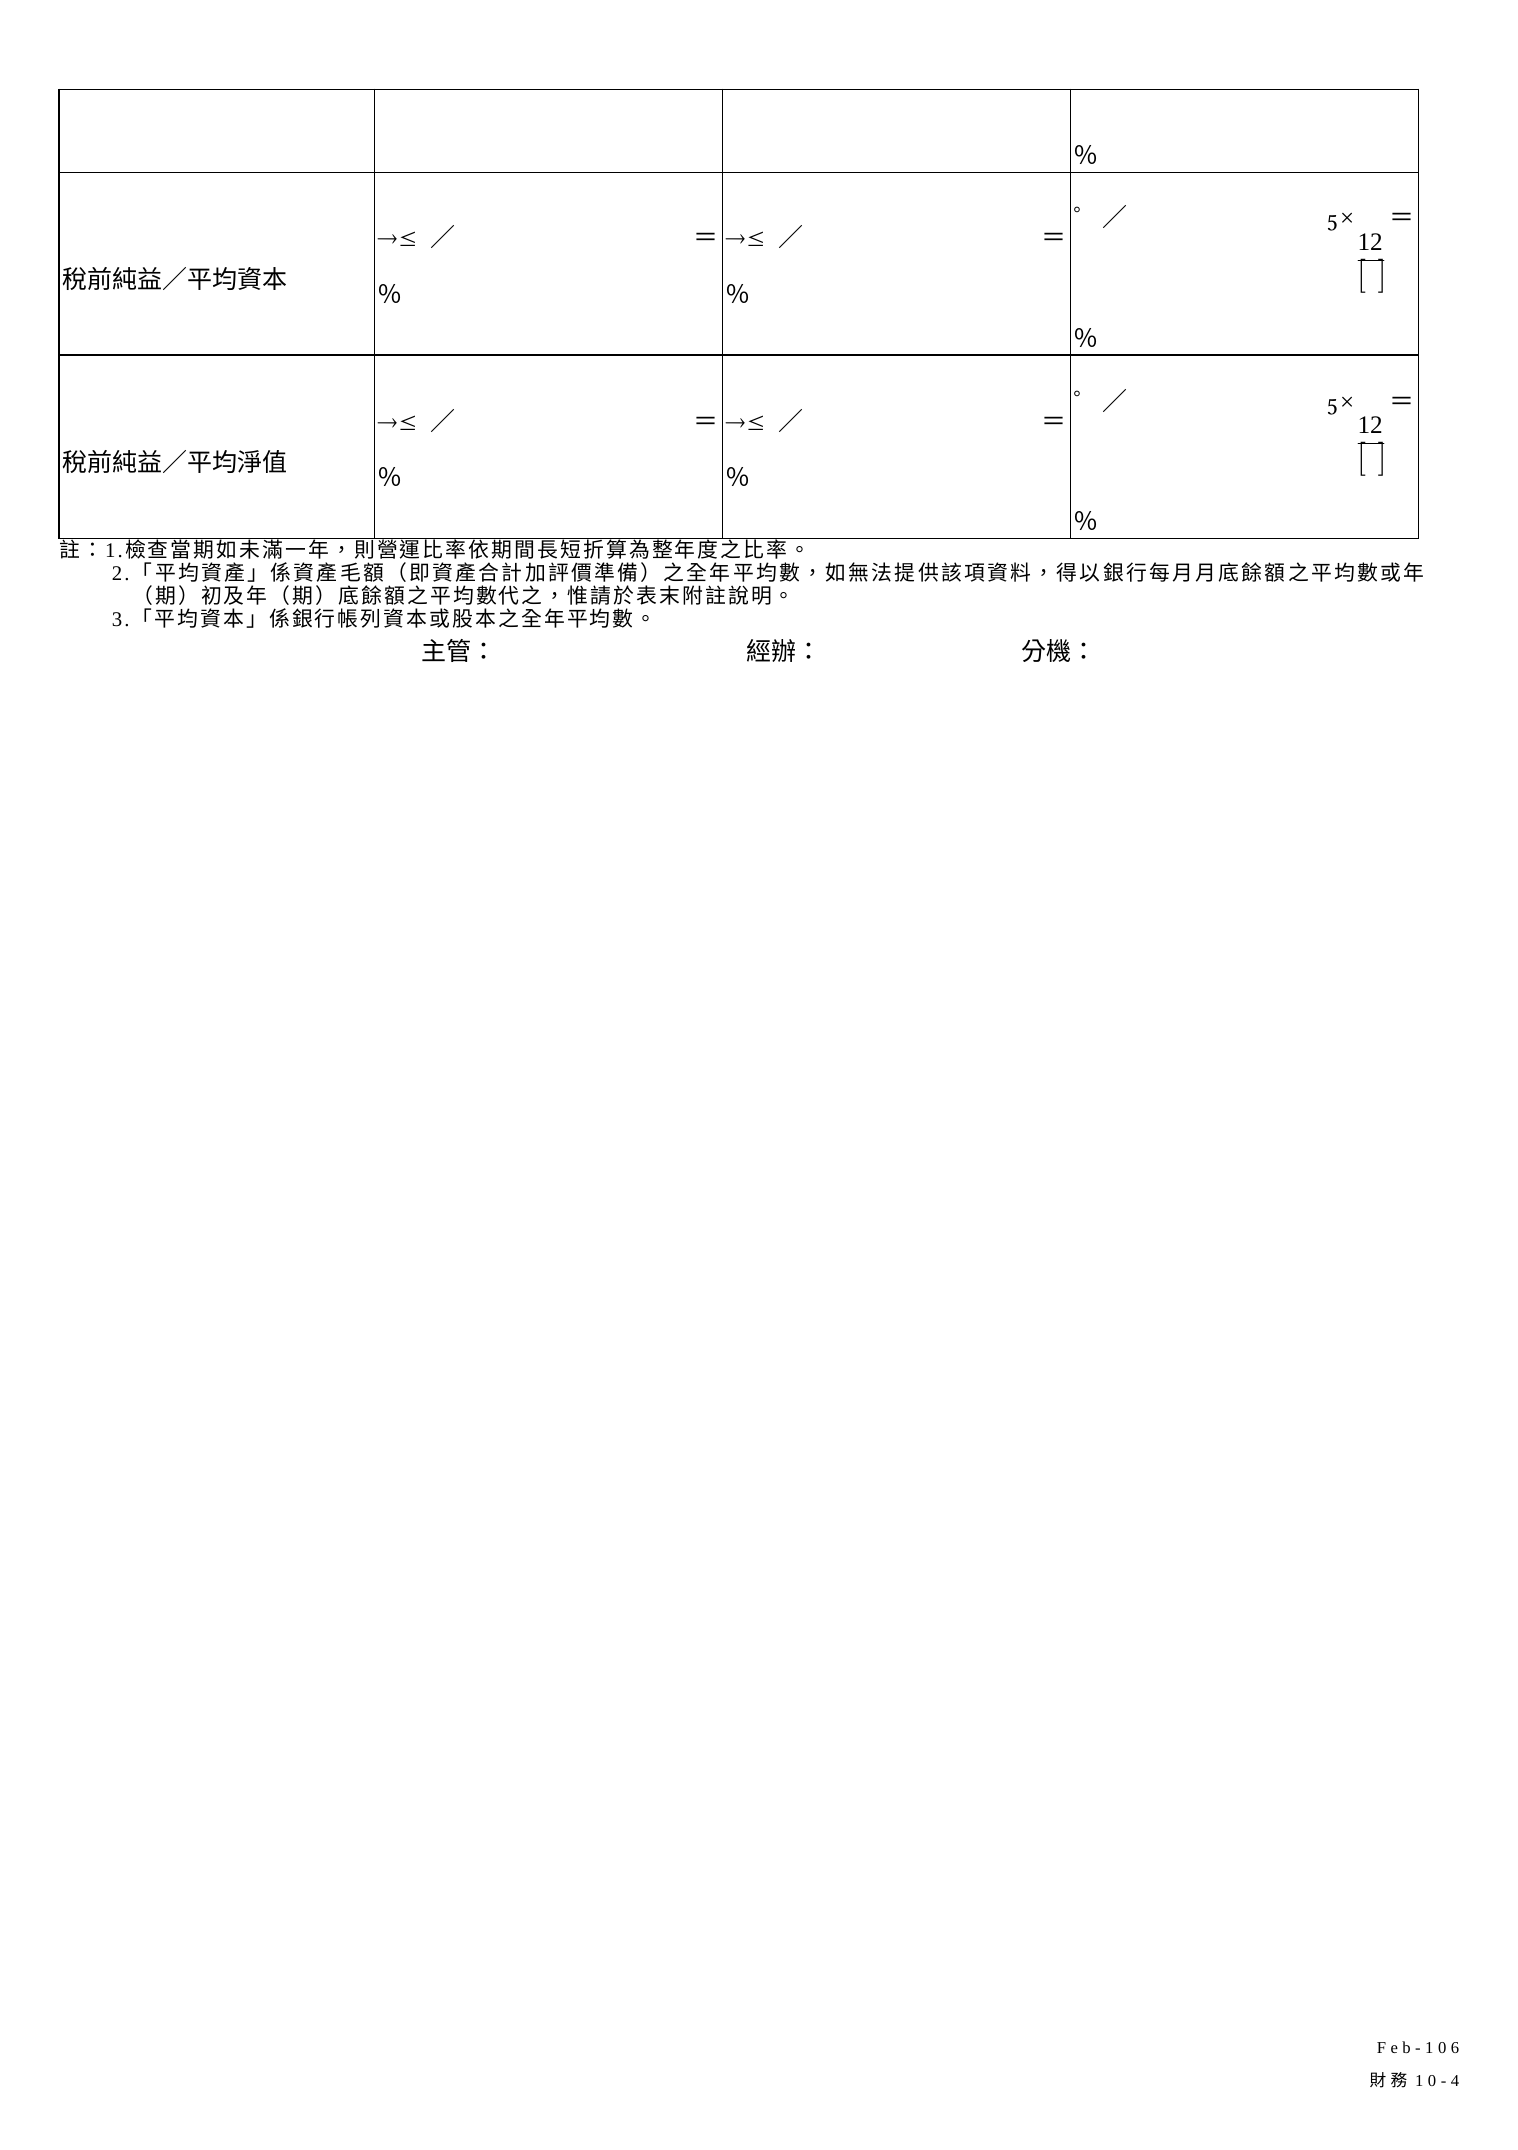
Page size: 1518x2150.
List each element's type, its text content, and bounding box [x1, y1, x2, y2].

table_cell [60, 90, 374, 171]
table_cell  ／ ＝ ％ [375, 173, 722, 354]
table_cell [723, 90, 1070, 171]
table_cell  ／ ＝ ％ [723, 356, 1070, 537]
text 主管： 經辦： 分機： [59, 631, 1459, 668]
table_cell 稅前純益／平均資本 [60, 173, 374, 354]
table_cell  ／ ×＝ ％ [1071, 90, 1418, 171]
table_cell  ／ ×＝ ％ [1071, 356, 1418, 537]
text 3.「平均資本」係銀行帳列資本或股本之全年平均數。 [112, 608, 1459, 631]
table_cell 稅前純益／平均淨值 [60, 356, 374, 537]
text 2.「平均資產」係資產毛額（即資產合計加評價準備）之全年平均數，如無法提供該項資料，得以銀行每月月底餘額之平均數或年（期）初及年（期）底餘額之平均數代之，惟請於表末附註說明。 [112, 562, 1425, 608]
table_cell  ／ ×＝ ％ [1071, 173, 1418, 354]
text 註：1.檢查當期如未滿一年，則營運比率依期間長短折算為整年度之比率。 [59, 539, 1459, 562]
table_cell  ／ ＝ ％ [723, 173, 1070, 354]
table_cell  ／ ＝ ％ [375, 356, 722, 537]
table_cell [375, 90, 722, 171]
